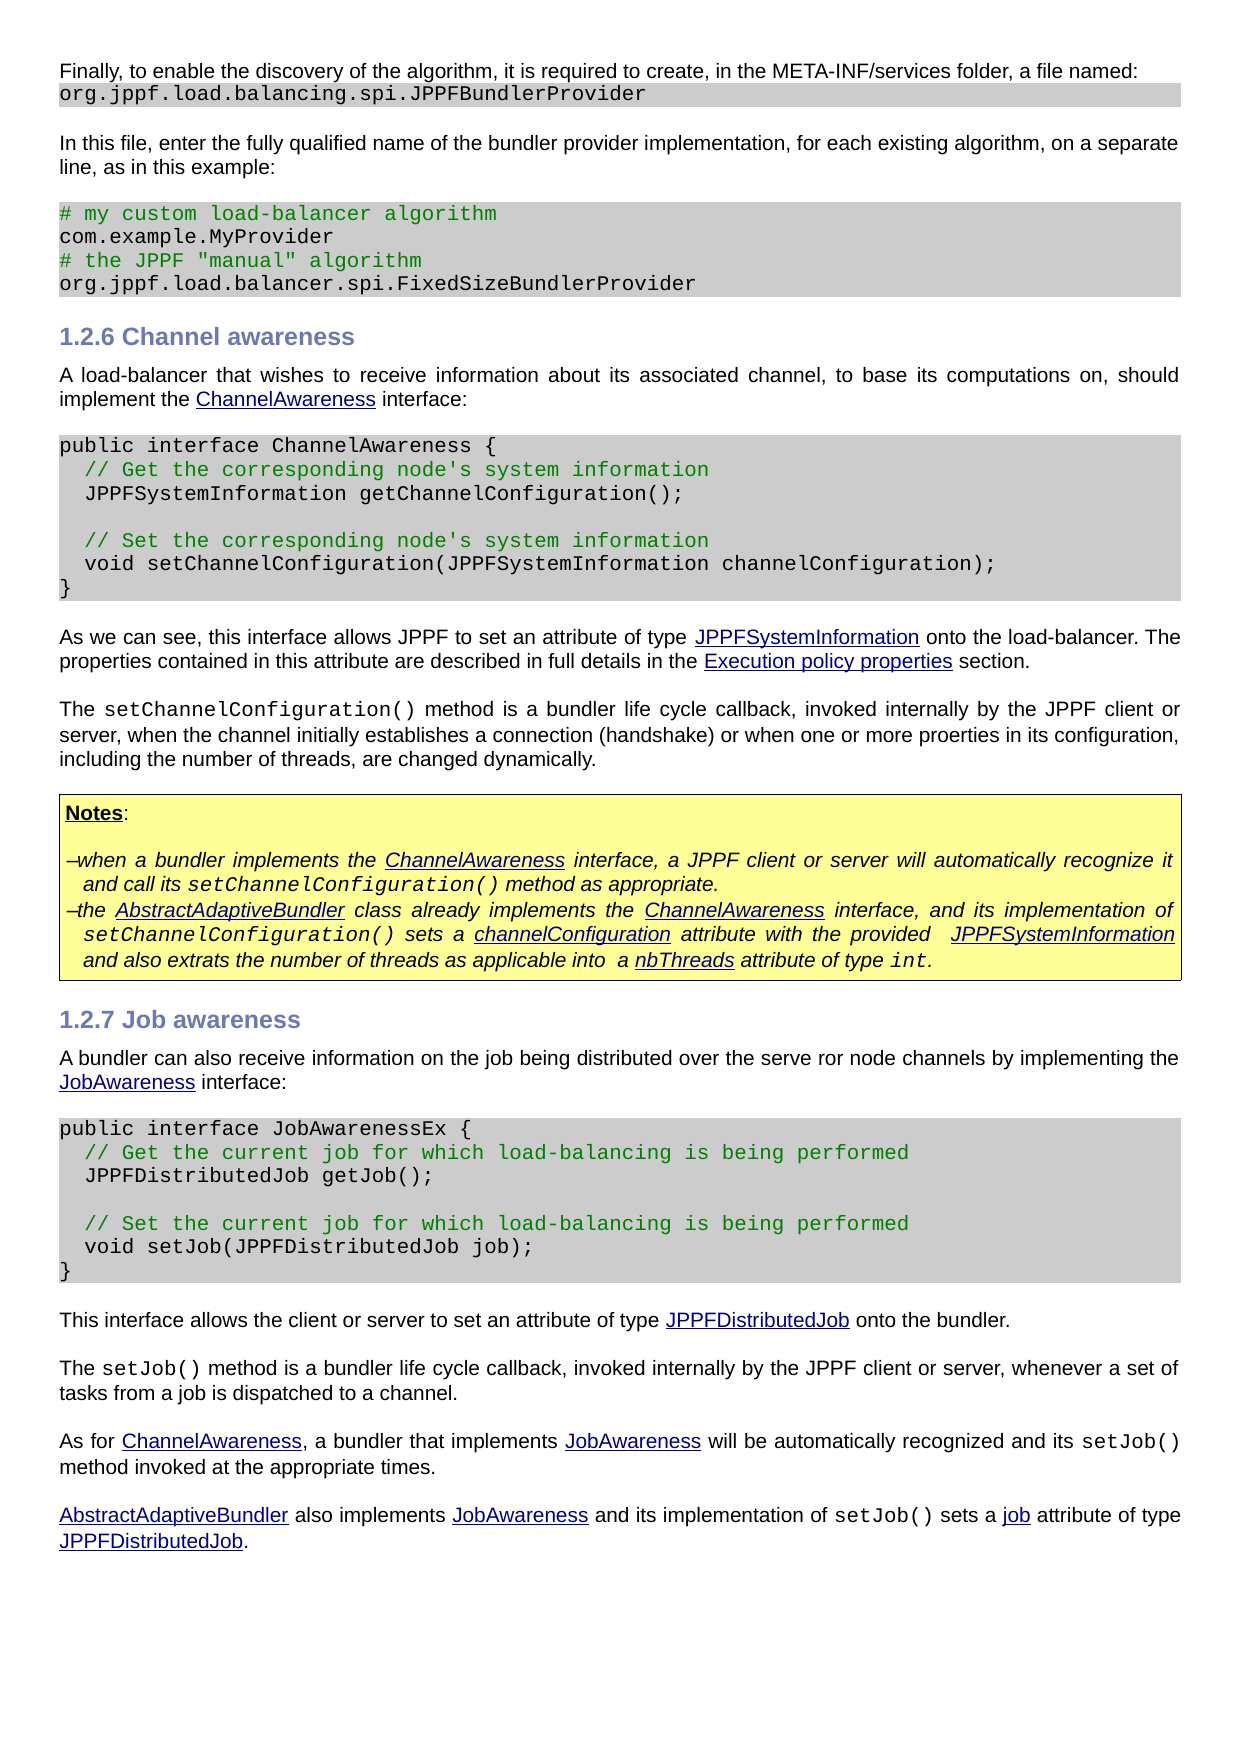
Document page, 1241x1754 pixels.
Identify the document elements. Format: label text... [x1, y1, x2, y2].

text In this file, enter the fully qualified name of the bundler provider implementation, for each existing algorithm, on a separate line, as in this example: [59, 131, 1181, 178]
text As we can see, this interface allows JPPF to set an attribute of type JPPFSystemInformation onto the load-balancer. The properties contained in this attribute are described in full details in the Execution policy properties section. [59, 625, 1181, 673]
list when a bundler implements the ChannelAwareness interface, a JPPF client or server will automatically recognize it and call its setChannelConfiguration() method as appropriate. [60, 842, 1181, 892]
text The setJob() method is a bundler life cycle callback, invoked internally by the JPPF client or server, whenever a set of tasks from a job is dispatched to a channel. [59, 1355, 1181, 1405]
text // Set the corresponding node's system information [59, 530, 1181, 553]
text JPPFDistributedJob getJob(); [59, 1165, 1181, 1189]
text As for ChannelAwareness, a bundler that implements JobAwareness will be automatically recognized and its setJob() method invoked at the appropriate times. [59, 1429, 1181, 1479]
text Finally, to enable the discovery of the algorithm, it is required to create, in the META-INF/services folder, a file named: [59, 59, 1181, 83]
text org.jppf.load.balancer.spi.FixedSizeBundlerProvider [59, 273, 1181, 297]
text A bundler can also receive information on the job being distributed over the serve ror node channels by implementing the JobAwareness interface: [59, 1046, 1181, 1094]
text org.jppf.load.balancing.spi.JPPFBundlerProvider [59, 83, 1181, 107]
text Notes: [60, 795, 1181, 818]
text public interface JobAwarenessEx { [59, 1118, 1181, 1142]
text This interface allows the client or server to set an attribute of type JPPFDistributedJob onto the bundler. [59, 1307, 1181, 1331]
text // Set the current job for which load-balancing is being performed [59, 1213, 1181, 1236]
text A load-balancer that wishes to receive information about its associated channel, to base its computations on, should implement the ChannelAwareness interface: [59, 363, 1181, 411]
text // Get the current job for which load-balancing is being performed [59, 1142, 1181, 1165]
text // Get the corresponding node's system information [59, 459, 1181, 482]
list the AbstractAdaptiveBundler class already implements the ChannelAwareness interface, and its implementation of setChannelConfiguration() sets a channelConfiguration attribute with the provided JPPFSystemInformation and also extrats the number of threads as applicable into a nbThreads attribute of type int. [60, 892, 1181, 980]
text void setChannelConfiguration(JPPFSystemInformation channelConfiguration); [59, 553, 1181, 577]
text JPPFSystemInformation getChannelConfiguration(); [59, 482, 1181, 506]
text # my custom load-balancer algorithm [59, 202, 1181, 226]
text } [59, 577, 1181, 601]
text com.example.MyProvider [59, 226, 1181, 250]
subtitle Job awareness [59, 1005, 1181, 1034]
text void setJob(JPPFDistributedJob job); [59, 1236, 1181, 1260]
text public interface ChannelAwareness { [59, 435, 1181, 459]
text The setChannelConfiguration() method is a bundler life cycle callback, invoked internally by the JPPF client or server, when the channel initially establishes a connection (handshake) or when one or more proerties in its configuration, including the number of threads, are changed dynamically. [59, 697, 1181, 770]
text } [59, 1260, 1181, 1283]
subtitle Channel awareness [59, 322, 1181, 351]
text # the JPPF "manual" algorithm [59, 250, 1181, 273]
text AbstractAdaptiveBundler also implements JobAwareness and its implementation of setJob() sets a job attribute of type JPPFDistributedJob. [59, 1503, 1181, 1553]
